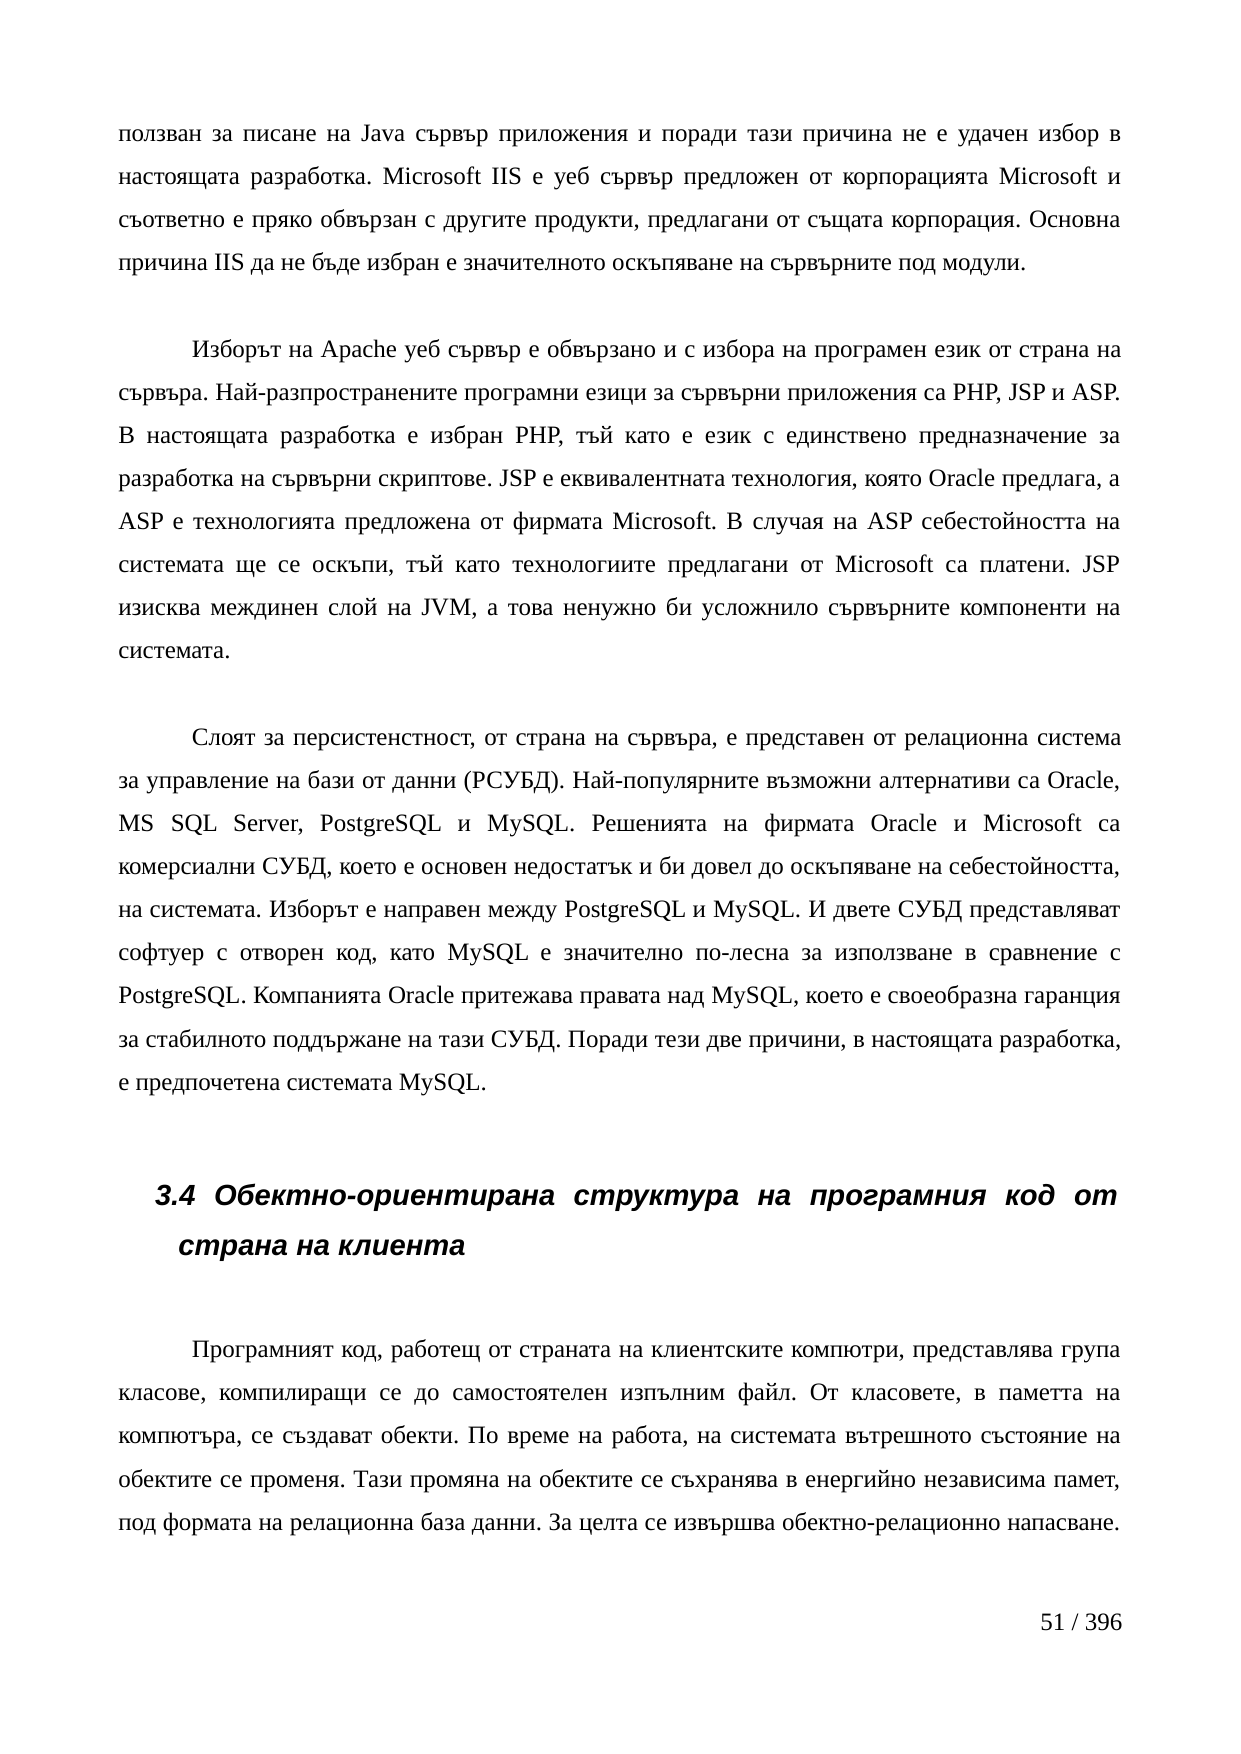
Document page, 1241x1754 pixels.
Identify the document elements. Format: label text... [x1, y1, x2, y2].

text Изборът на Apache уеб сървър е обвързано и с избора на програмен език от страна на сървъра. Най-разпространените програмни езици за сървърни приложения са PHP, JSP и ASP. В настоящата разработка е избран PHP, тъй като е език с единствено предназначение за разработка на сървърни скриптове. JSP е еквивалентната технология, която Oracle предлага, а ASP е технологията предложена от фирмата Microsoft. В случая на ASP себестойността на системата ще се оскъпи, тъй като технологиите предлагани от Microsoft са платени. JSP изисква междинен слой на JVM, а това ненужно би усложнило сървърните компоненти на системата. [118, 334, 1122, 664]
subtitle 3.4 Обектно-ориентирана структура на програмния код от страна на клиента [118, 1178, 1122, 1262]
text ползван за писане на Java сървър приложения и поради тази причина не е удачен избор в настоящата разработка. Microsoft IIS е уеб сървър предложен от корпорацията Microsoft и съответно е пряко обвързан с другите продукти, предлагани от същата корпорация. Основна причина IIS да не бъде избран е значителното оскъпяване на сървърните под модули. [118, 118, 1122, 276]
text Програмният код, работещ от страната на клиентските компютри, представлява група класове, компилиращи се до самостоятелен изпълним файл. От класовете, в паметта на компютъра, се създават обекти. По време на работа, на системата вътрешното състояние на обектите се променя. Тази промяна на обектите се съхранява в енергийно независима памет, под формата на релационна база данни. За целта се извършва обектно-релационно напасване. [118, 1334, 1122, 1536]
text Слоят за персистенстност, от страна на сървъра, е представен от релационна система за управление на бази от данни (РСУБД). Най-популярните възможни алтернативи са Oracle, MS SQL Server, PostgreSQL и MySQL. Решенията на фирмата Oracle и Microsoft са комерсиални СУБД, което е основен недостатък и би довел до оскъпяване на себестойността, на системата. Изборът е направен между PostgreSQL и MySQL. И двете СУБД представляват софтуер с отворен код, като MySQL е значително по-лесна за използване в сравнение с PostgreSQL. Компанията Oracle притежава правата над MySQL, което е своеобразна гаранция за стабилното поддържане на тази СУБД. Поради тези две причини, в настоящата разработка, е предпочетена системата MySQL. [118, 722, 1122, 1096]
